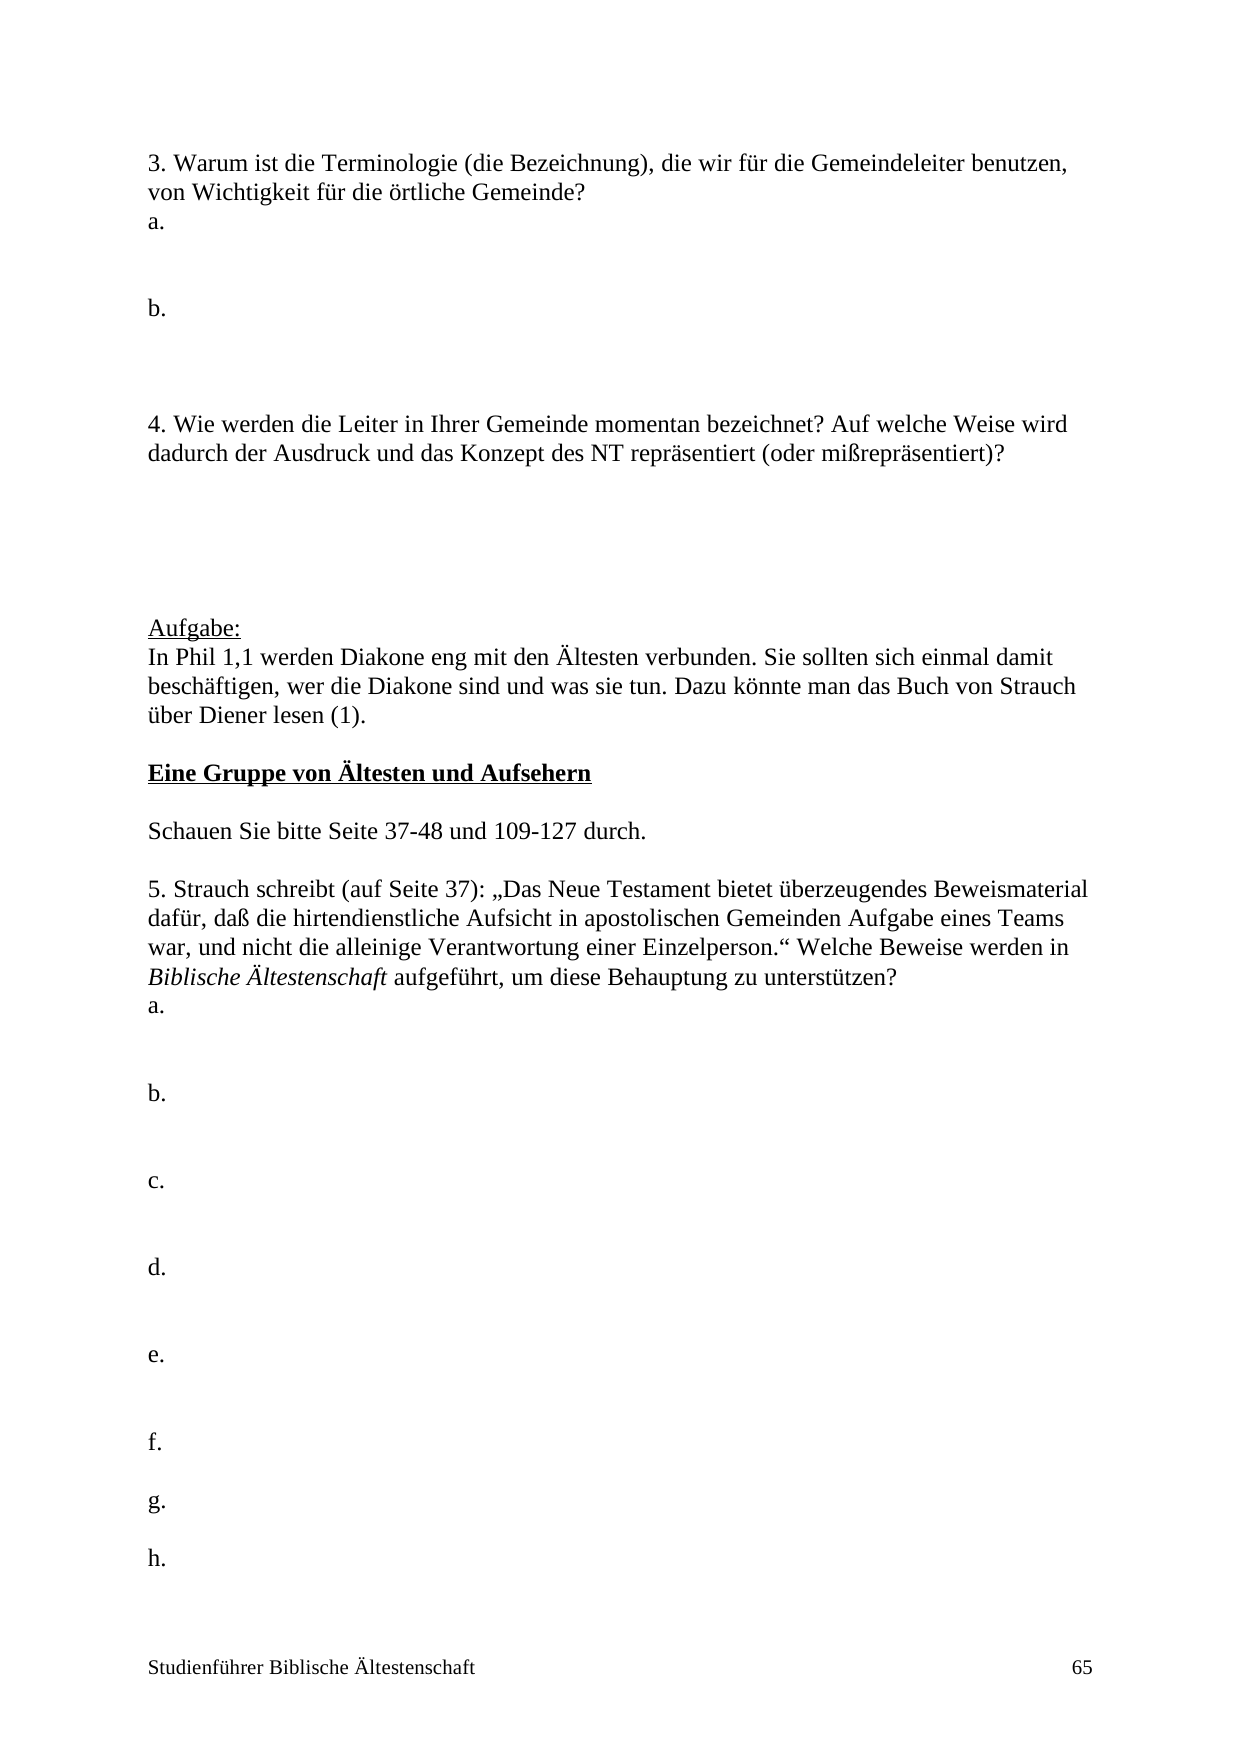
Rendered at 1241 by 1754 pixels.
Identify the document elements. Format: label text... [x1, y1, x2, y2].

text c. [148, 1165, 1093, 1194]
text Eine Gruppe von Ältesten und Aufsehern [148, 758, 1093, 787]
text In Phil 1,1 werden Diakone eng mit den Ältesten verbunden. Sie sollten sich einmal damit beschäftigen, wer die Diakone sind und was sie tun. Dazu könnte man das Buch von Strauch über Diener lesen (1). [148, 642, 1093, 729]
text 4. Wie werden die Leiter in Ihrer Gemeinde momentan bezeichnet? Auf welche Weise wird dadurch der Ausdruck und das Konzept des NT repräsentiert (oder mißrepräsentiert)? [148, 409, 1093, 467]
text a. [148, 990, 1093, 1019]
text g. [148, 1484, 1093, 1513]
text Aufgabe: [148, 613, 1093, 642]
text 3. Warum ist die Terminologie (die Bezeichnung), die wir für die Gemeindeleiter benutzen, von Wichtigkeit für die örtliche Gemeinde? [148, 148, 1093, 206]
text Schauen Sie bitte Seite 37-48 und 109-127 durch. [148, 816, 1093, 845]
text e. [148, 1339, 1093, 1368]
text d. [148, 1252, 1093, 1281]
text f. [148, 1426, 1093, 1455]
text 5. Strauch schreibt (auf Seite 37): „Das Neue Testament bietet überzeugendes Beweismaterial dafür, daß die hirtendienstliche Aufsicht in apostolischen Gemeinden Aufgabe eines Teams war, und nicht die alleinige Verantwortung einer Einzelperson.“ Welche Beweise werden in Biblische Ältestenschaft aufgeführt, um diese Behauptung zu unterstützen? [148, 874, 1093, 990]
text h. [148, 1543, 1093, 1572]
text a. [148, 206, 1093, 235]
text b. [148, 1078, 1093, 1107]
text b. [148, 293, 1093, 322]
